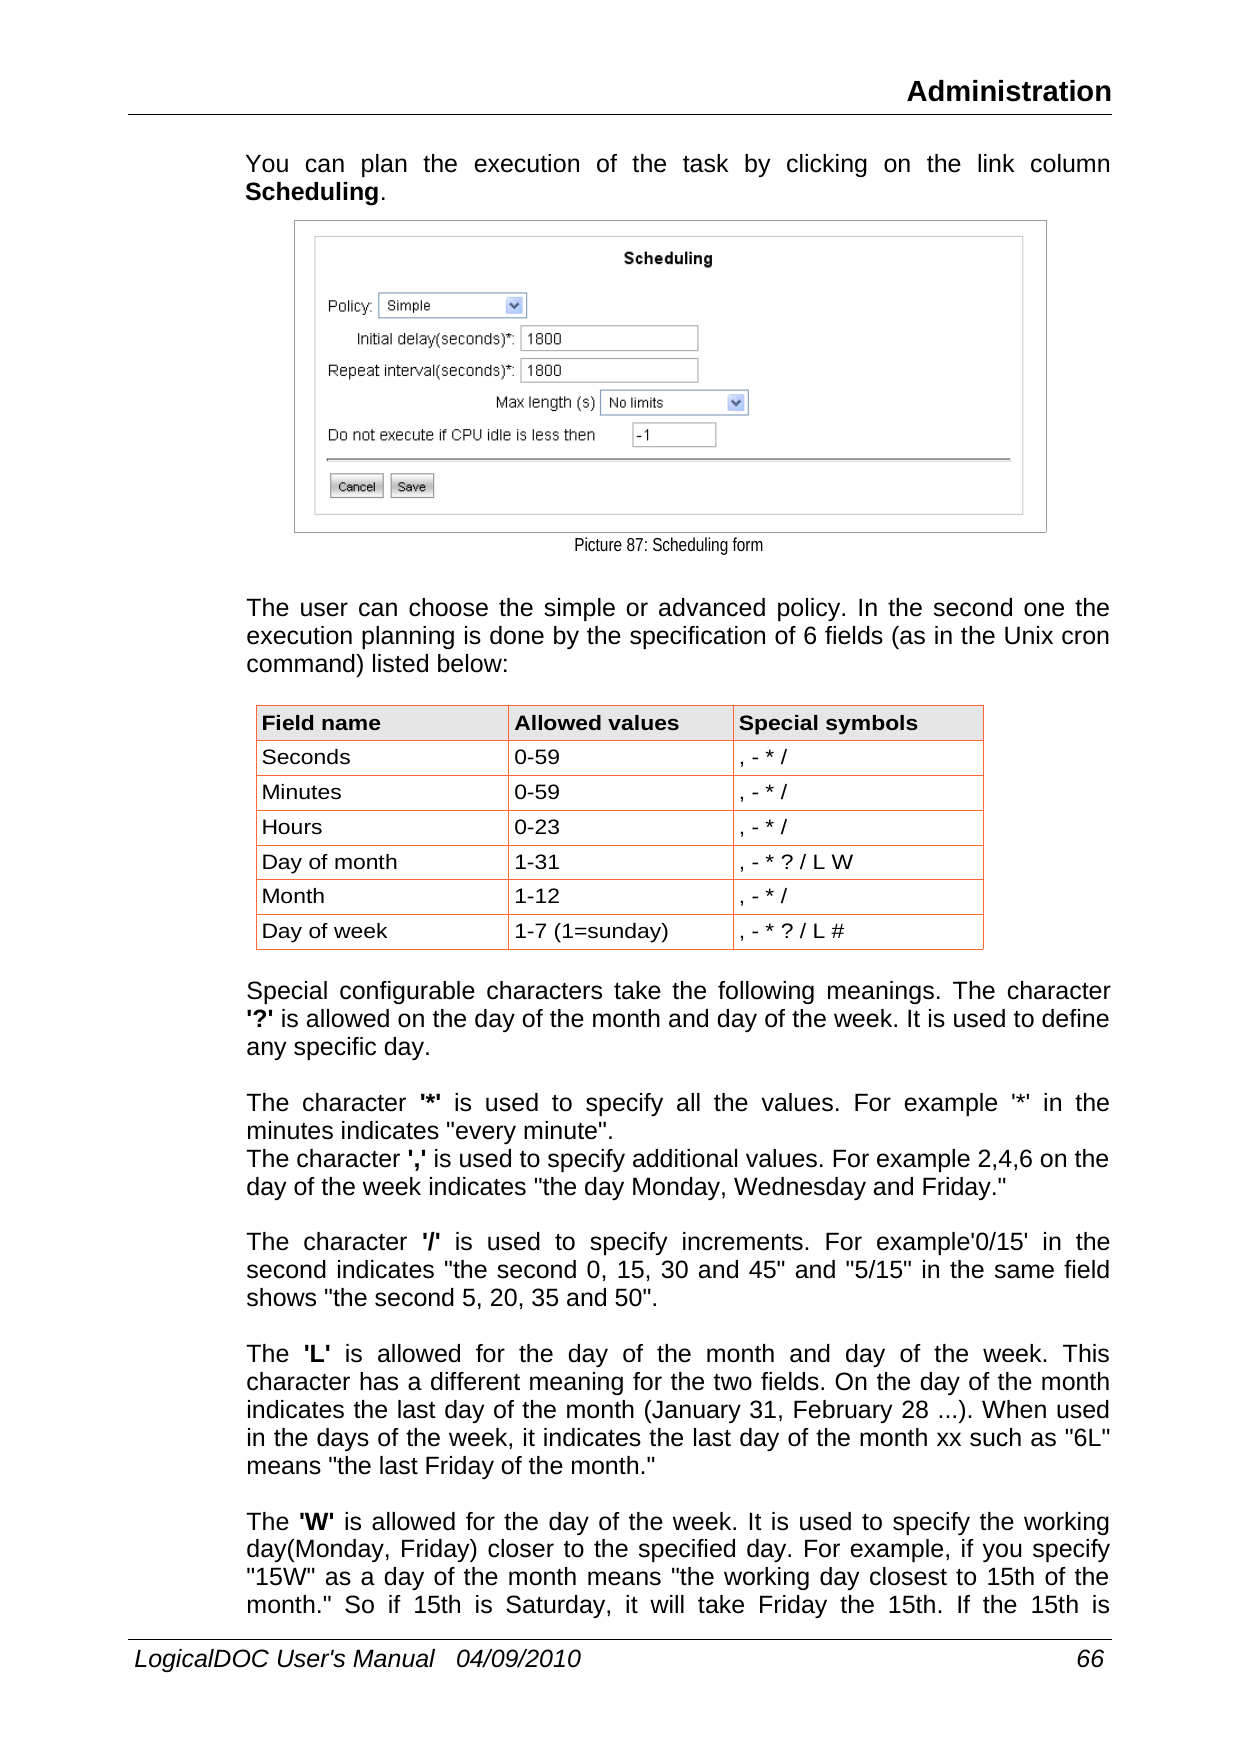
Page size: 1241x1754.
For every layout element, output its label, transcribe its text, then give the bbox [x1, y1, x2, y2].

text The 'W' is allowed for the day of the week. It is used to specify the working day(Monday, Friday) closer to the specified day. For example, if you specify "15W" as a day of the month means "the working day closest to 15th of the month." So if 15th is Saturday, it will take Friday the 15th. If the 15th is [246, 1507, 1112, 1619]
table_cell 1-7 (1=sunday) [509, 915, 733, 949]
table_cell Day of month [257, 846, 508, 879]
table_cell 0-23 [509, 811, 733, 844]
text day of the week indicates "the day Monday, Wednesday and Friday." [246, 1172, 1112, 1200]
table_cell , - * ? / L W [734, 846, 983, 879]
table_cell Minutes [257, 776, 508, 810]
table_cell , - * / [734, 776, 983, 810]
text The 'L' is allowed for the day of the month and day of the week. This character has a different meaning for the two fields. On the day of the month indicates the last day of the month (January 31, February 28 ...). When used in the days of the week, it indicates the last day of the month xx such as "6L" means "the last Friday of the month." [246, 1340, 1112, 1479]
table_cell Seconds [257, 741, 508, 775]
table_header Field name [257, 706, 508, 740]
table_cell , - * ? / L # [734, 915, 983, 949]
picture [310, 229, 1030, 523]
table_cell 0-59 [509, 776, 733, 810]
text The character '/' is used to specify increments. For example'0/15' in the second indicates "the second 0, 15, 30 and 45" and "5/15" in the same field shows "the second 5, 20, 35 and 50". [246, 1228, 1112, 1312]
table_cell 1-12 [509, 880, 733, 914]
table_cell Month [257, 880, 508, 914]
text Special configurable characters take the following meanings. The character '?' is allowed on the day of the month and day of the week. It is used to define any specific day. [246, 977, 1112, 1061]
text You can plan the execution of the task by clicking on the link column Scheduling. [245, 150, 1112, 206]
text Picture 87: Scheduling form [294, 533, 1043, 555]
text The user can choose the simple or advanced policy. In the second one the execution planning is done by the specification of 6 fields (as in the Unix cron command) listed below: [246, 594, 1112, 677]
table_cell , - * / [734, 741, 983, 775]
table_header Allowed values [509, 706, 733, 740]
table_cell Day of week [257, 915, 508, 949]
table_cell , - * / [734, 880, 983, 914]
table_cell 1-31 [509, 846, 733, 879]
text The character '*' is used to specify all the values. For example '*' in the minutes indicates "every minute". [246, 1088, 1112, 1144]
table_header Special symbols [734, 706, 983, 740]
table_cell , - * / [734, 811, 983, 844]
table_cell Hours [257, 811, 508, 844]
text The character ',' is used to specify additional values. For example 2,4,6 on the [246, 1144, 1112, 1172]
table_cell 0-59 [509, 741, 733, 775]
